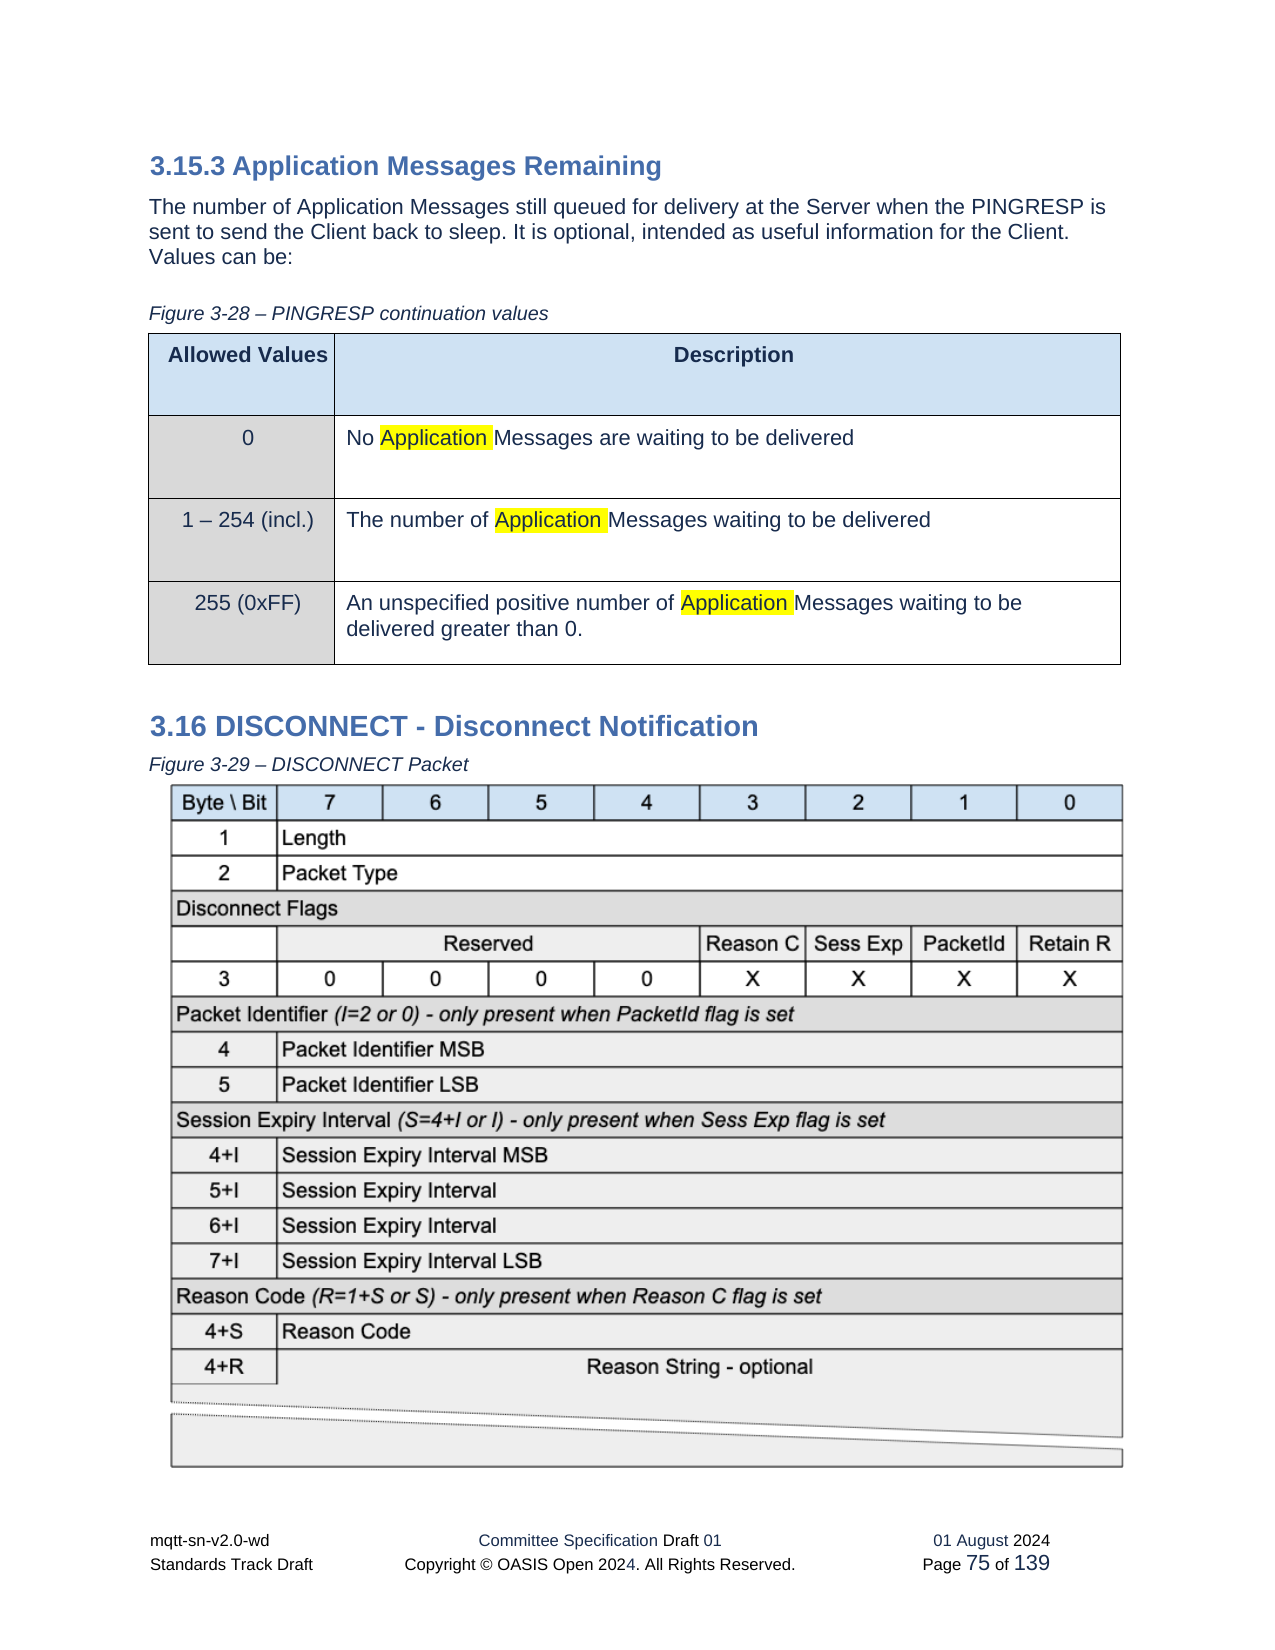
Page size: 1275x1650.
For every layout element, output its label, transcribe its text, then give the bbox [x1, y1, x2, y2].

text The number of Application Messages still queued for delivery at the Server when the PINGRESP is sent to send the Client back to sleep. It is optional, intended as useful information for the Client. Values can be: [148, 194, 1124, 269]
picture [148, 784, 1124, 1468]
subtitle 3.15.3 Application Messages Remaining [150, 150, 1124, 181]
table_header Description [335, 334, 1120, 415]
table_cell 1 – 254 (incl.) [149, 499, 334, 581]
table_cell 255 (0xFF) [149, 582, 334, 664]
table_cell No Application Messages are waiting to be delivered [335, 416, 1120, 498]
subtitle 3.16 DISCONNECT - Disconnect Notification [150, 709, 1124, 742]
table_cell An unspecified positive number of Application Messages waiting to be delivered greater than 0. [335, 582, 1120, 664]
table_header Allowed Values [149, 334, 334, 415]
text Figure 3-28 – PINGRESP continuation values [148, 301, 1124, 324]
table_cell 0 [149, 416, 334, 498]
text Figure 3-29 – DISCONNECT Packet [148, 753, 1124, 776]
table_cell The number of Application Messages waiting to be delivered [335, 499, 1120, 581]
